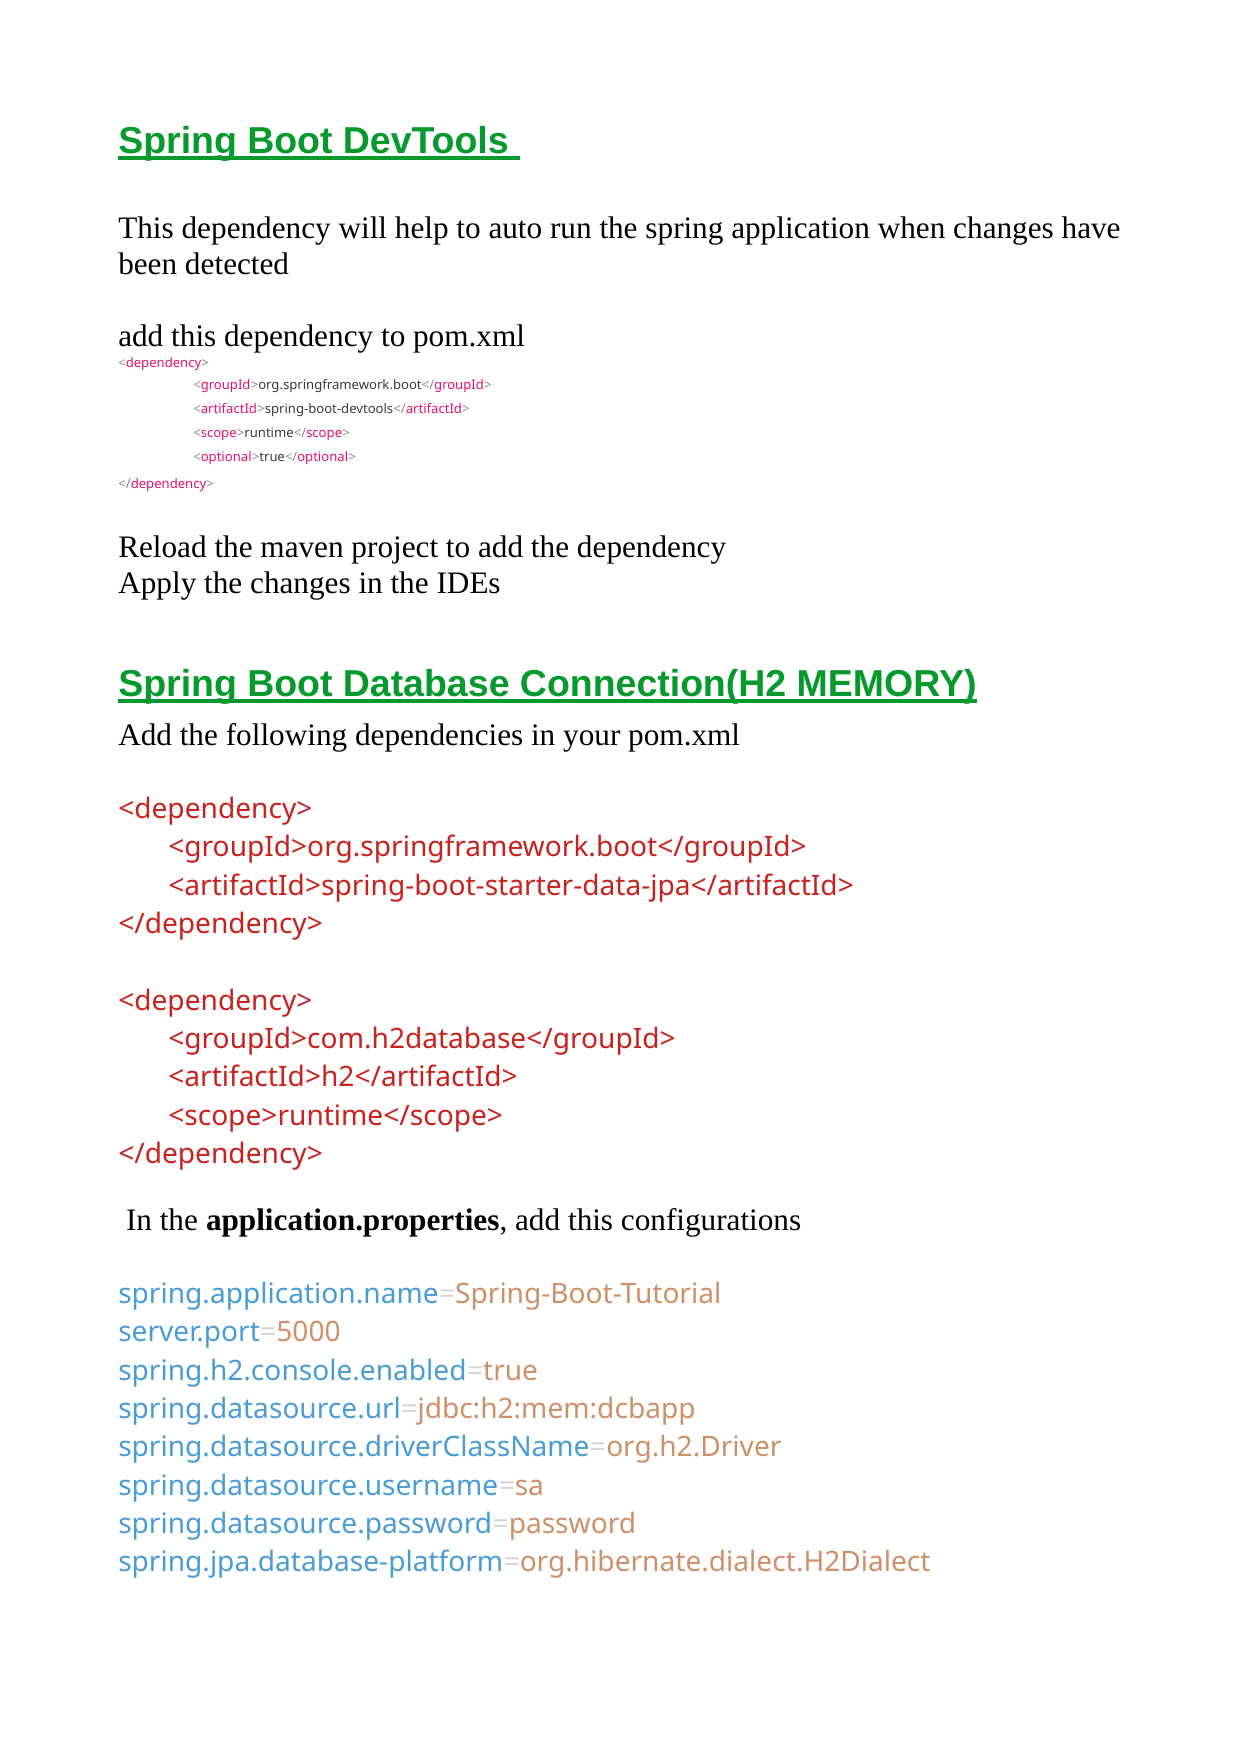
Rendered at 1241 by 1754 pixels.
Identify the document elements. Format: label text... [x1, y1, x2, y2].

text Add the following dependencies in your pom.xml [118, 717, 1122, 752]
text spring.jpa.database-platform=org.hibernate.dialect.H2Dialect [118, 1541, 1122, 1580]
text </dependency> [118, 468, 1112, 492]
text server.port=5000 [118, 1311, 1122, 1350]
text spring.datasource.username=sa [118, 1465, 1122, 1503]
text <artifactId>spring-boot-starter-data-jpa</artifactId> [118, 865, 1122, 903]
text spring.datasource.driverClassName=org.h2.Driver [118, 1426, 1122, 1465]
text <optional>true</optional> [118, 444, 1112, 468]
text Reload the maven project to add the dependency [118, 528, 1122, 564]
text spring.application.name=Spring-Boot-Tutorial [118, 1273, 1122, 1311]
text spring.datasource.url=jdbc:h2:mem:dcbapp [118, 1388, 1122, 1426]
subtitle Spring Boot Database Connection(H2 MEMORY) [118, 661, 1122, 704]
text <scope>runtime</scope> [118, 1095, 1122, 1133]
text <groupId>com.h2database</groupId> [118, 1018, 1122, 1057]
text <artifactId>h2</artifactId> [118, 1057, 1122, 1095]
text spring.h2.console.enabled=true [118, 1350, 1122, 1388]
text </dependency> [118, 1133, 1122, 1172]
text </dependency> [118, 903, 1122, 942]
subtitle Spring Boot DevTools [118, 118, 1122, 161]
text This dependency will help to auto run the spring application when changes have been detected [118, 210, 1122, 282]
text <dependency> [118, 353, 1122, 371]
text spring.datasource.password=password [118, 1503, 1122, 1541]
text <dependency> [118, 788, 1122, 827]
text add this dependency to pom.xml [118, 317, 1122, 353]
text <groupId>org.springframework.boot</groupId> [118, 827, 1122, 865]
text <groupId>org.springframework.boot</groupId> [118, 371, 1112, 396]
text <scope>runtime</scope> [118, 420, 1112, 444]
text <dependency> [118, 980, 1122, 1018]
text <artifactId>spring-boot-devtools</artifactId> [118, 396, 1112, 420]
text In the application.properties, add this configurations [118, 1201, 1122, 1237]
text Apply the changes in the IDEs [118, 564, 1122, 600]
